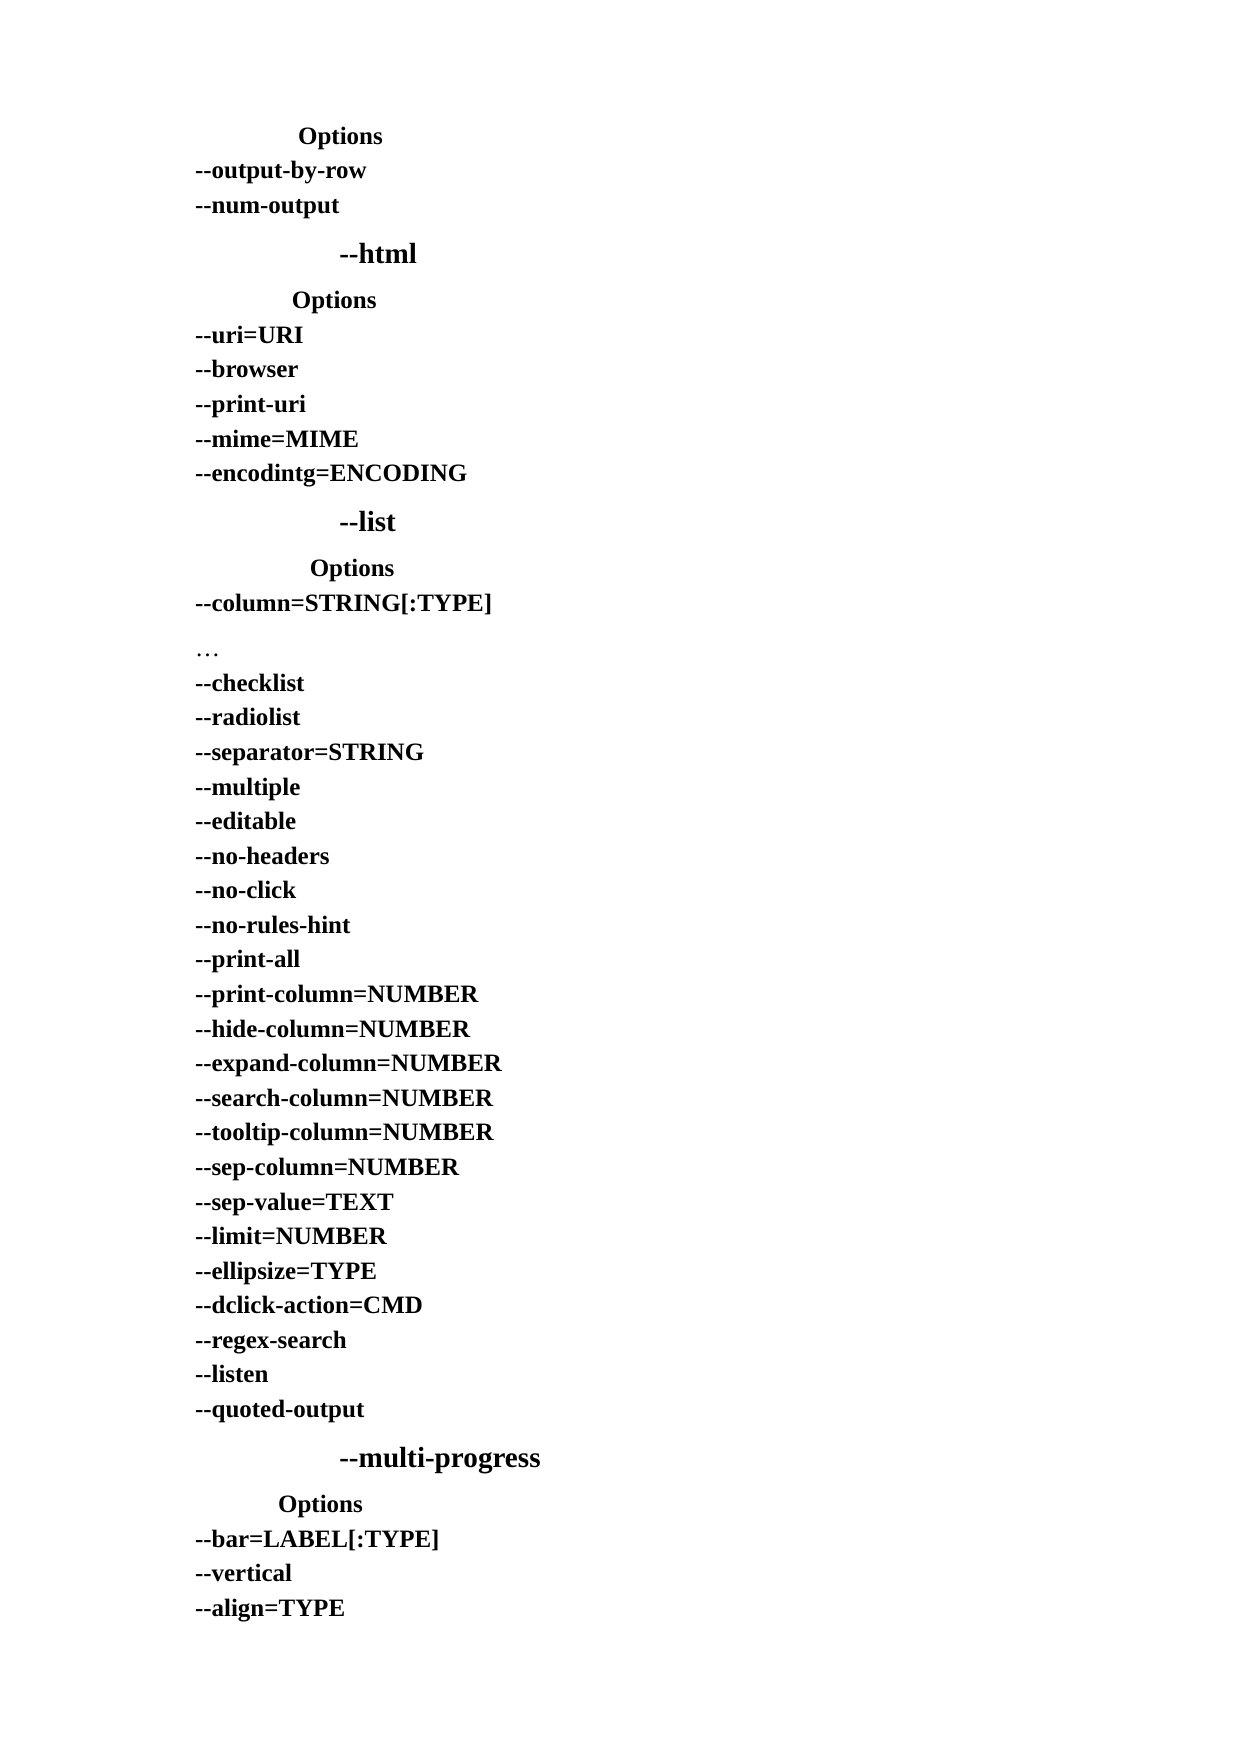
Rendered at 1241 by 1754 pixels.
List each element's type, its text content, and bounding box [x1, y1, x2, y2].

table_cell [476, 352, 492, 386]
table_cell … [192, 630, 512, 665]
table_cell [512, 942, 528, 976]
table_cell --align=TYPE [192, 1590, 449, 1625]
table_cell --editable [192, 803, 512, 838]
table_cell [489, 153, 505, 187]
table_cell [512, 1391, 528, 1426]
subtitle --list [309, 504, 1122, 538]
table_cell --vertical [192, 1556, 449, 1590]
table_cell --uri=URI [192, 317, 476, 352]
table_cell --ellipsize=TYPE [192, 1253, 512, 1287]
table_cell [449, 1521, 465, 1556]
table_cell --no-rules-hint [192, 907, 512, 942]
table_cell --sep-column=NUMBER [192, 1149, 512, 1184]
table_cell --listen [192, 1357, 512, 1391]
table_header Options [192, 118, 489, 153]
table_cell --bar=LABEL[:TYPE] [192, 1521, 449, 1556]
table_cell --print-uri [192, 386, 476, 421]
table_cell [512, 838, 528, 872]
table_cell --search-column=NUMBER [192, 1080, 512, 1114]
table_cell [512, 734, 528, 769]
table_cell [512, 873, 528, 907]
table_cell --hide-column=NUMBER [192, 1011, 512, 1045]
table_cell [476, 455, 492, 490]
table_cell [512, 620, 528, 630]
table_cell --browser [192, 352, 476, 386]
table_cell --no-click [192, 873, 512, 907]
table_cell [512, 1218, 528, 1253]
table_cell [512, 1115, 528, 1149]
table_cell [512, 1357, 528, 1391]
table_header Options [192, 283, 476, 317]
table_cell [512, 700, 528, 734]
table_cell [512, 630, 528, 665]
subtitle --multi-progress [309, 1440, 1122, 1474]
table_cell --print-column=NUMBER [192, 976, 512, 1011]
table_cell [512, 1184, 528, 1218]
table_cell [192, 620, 512, 630]
table_cell [512, 1288, 528, 1322]
table_cell [512, 1149, 528, 1184]
table_cell --output-by-row [192, 153, 489, 187]
table_cell [512, 665, 528, 699]
table_cell [476, 421, 492, 455]
table_cell --checklist [192, 665, 512, 699]
table_cell [449, 1556, 465, 1590]
table_cell [512, 976, 528, 1011]
table_cell --expand-column=NUMBER [192, 1045, 512, 1080]
table_cell --radiolist [192, 700, 512, 734]
table_cell [512, 803, 528, 838]
table_cell --column=STRING[:TYPE] [192, 585, 512, 620]
table_cell [512, 1080, 528, 1114]
table_cell --no-headers [192, 838, 512, 872]
table_cell --mime=MIME [192, 421, 476, 455]
table_cell --multiple [192, 769, 512, 803]
table_header Options [192, 551, 512, 585]
table_cell [512, 1253, 528, 1287]
table_cell --regex-search [192, 1322, 512, 1357]
table_cell --print-all [192, 942, 512, 976]
table_cell [489, 187, 505, 222]
table_cell --encodintg=ENCODING [192, 455, 476, 490]
table_cell [449, 1590, 465, 1625]
table_header [449, 1486, 465, 1521]
table_header [512, 551, 528, 585]
table_header [489, 118, 505, 153]
table_header [476, 283, 492, 317]
table_cell --limit=NUMBER [192, 1218, 512, 1253]
table_cell --tooltip-column=NUMBER [192, 1115, 512, 1149]
table_cell [512, 1045, 528, 1080]
table_cell --dclick-action=CMD [192, 1288, 512, 1322]
table_cell [476, 317, 492, 352]
table_cell [476, 386, 492, 421]
table_cell [512, 1322, 528, 1357]
table_cell [512, 769, 528, 803]
table_cell --num-output [192, 187, 489, 222]
table_cell [512, 1011, 528, 1045]
table_cell [512, 585, 528, 620]
table_cell --quoted-output [192, 1391, 512, 1426]
table_header Options [192, 1486, 449, 1521]
table_cell --separator=STRING [192, 734, 512, 769]
subtitle --html [309, 236, 1122, 270]
table_cell --sep-value=TEXT [192, 1184, 512, 1218]
table_cell [512, 907, 528, 942]
